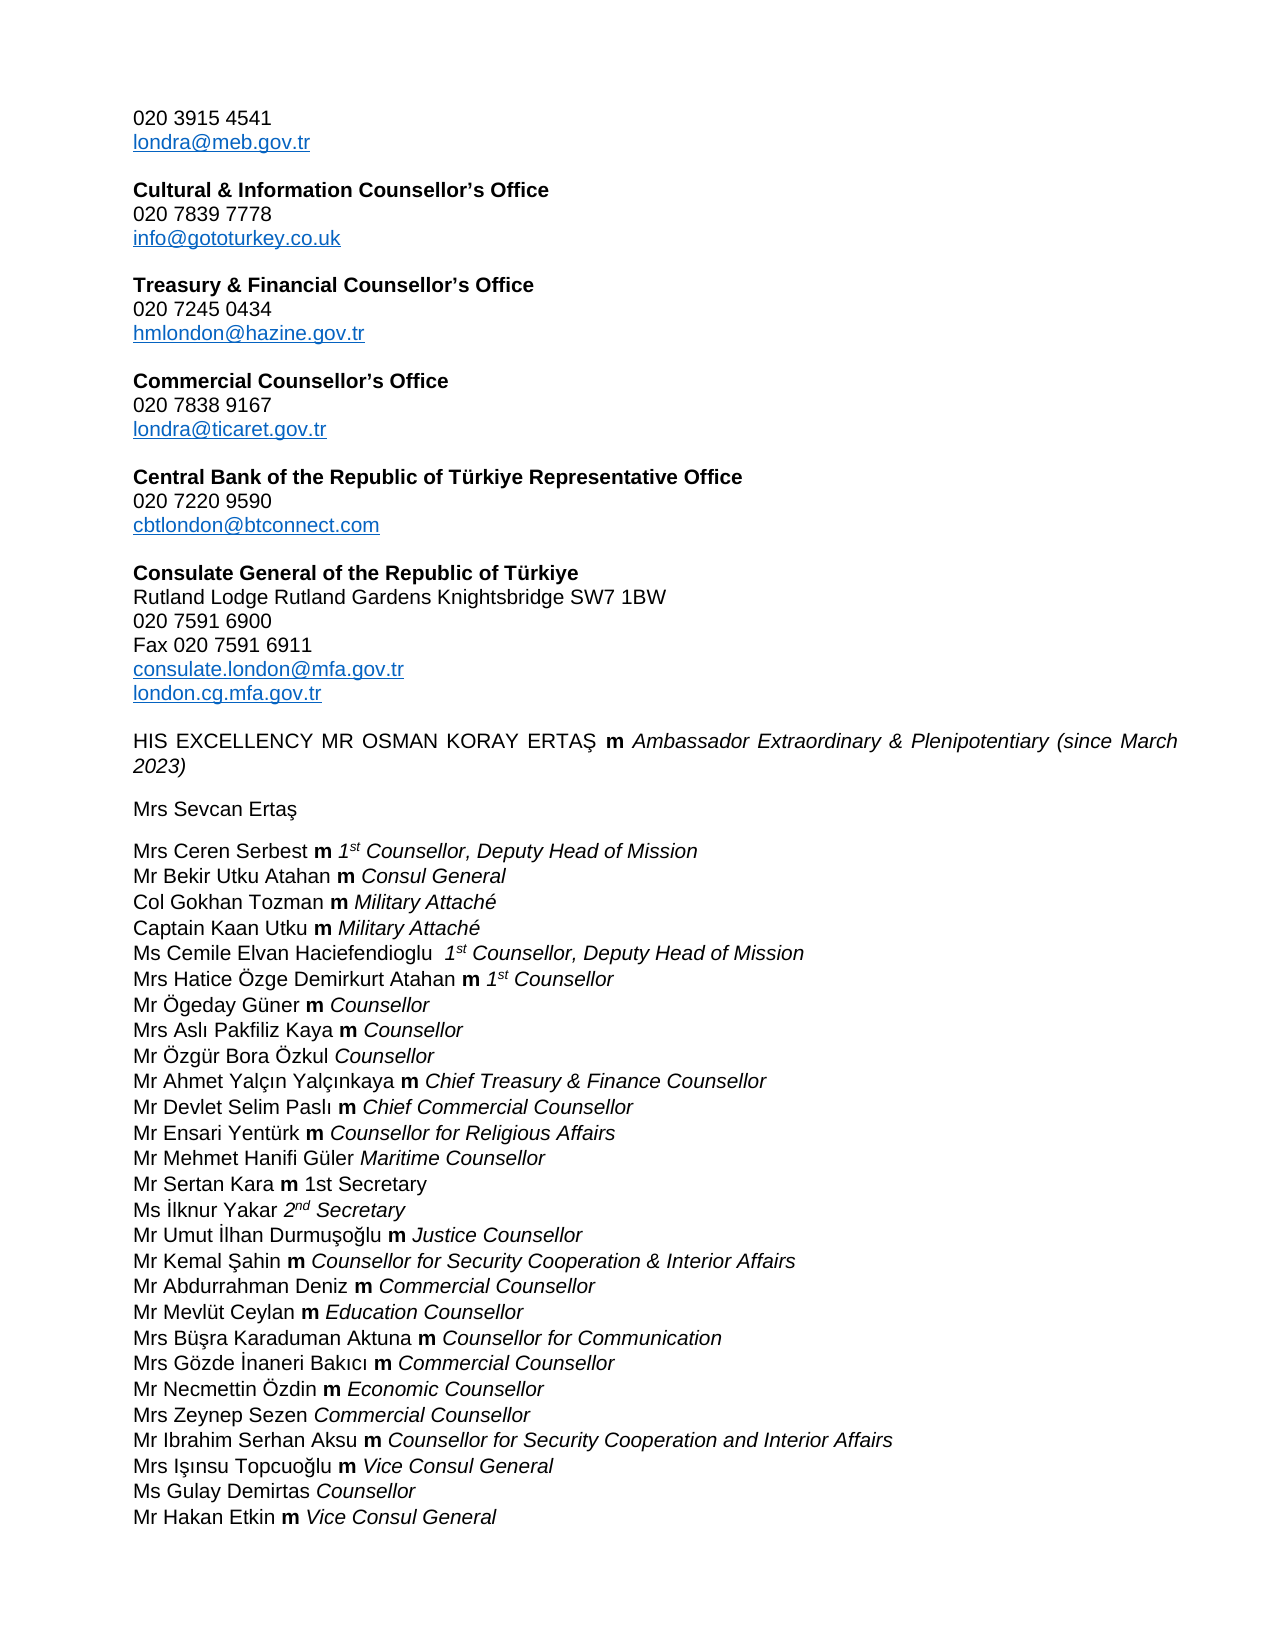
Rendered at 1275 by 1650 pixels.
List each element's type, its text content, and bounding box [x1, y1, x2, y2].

text Mr Hakan Etkin m Vice Consul General [133, 1505, 1181, 1529]
text 020 3915 4541 [133, 106, 1181, 129]
text Mrs Zeynep Sezen Commercial Counsellor [133, 1402, 1181, 1426]
text Mrs Sevcan Ertaş [133, 796, 1181, 820]
text Mr Necmettin Özdin m Economic Counsellor [133, 1377, 1181, 1401]
text Mrs Aslı Pakfiliz Kaya m Counsellor [133, 1018, 1181, 1042]
text cbtlondon@btconnect.com [133, 513, 1181, 537]
text Mr Ensari Yentürk m Counsellor for Religious Affairs [133, 1121, 1181, 1144]
text 020 7220 9590 [133, 489, 1181, 513]
text Mr Mehmet Hanifi Güler Maritime Counsellor [133, 1146, 1181, 1170]
text Mr Umut İlhan Durmuşoğlu m Justice Counsellor [133, 1223, 1181, 1247]
text 020 7838 9167 [133, 393, 1181, 417]
text Rutland Lodge Rutland Gardens Knightsbridge SW7 1BW [133, 585, 1181, 609]
text info@gototurkey.co.uk [133, 225, 1181, 249]
text consulate.london@mfa.gov.tr [133, 657, 1181, 681]
text Mr Abdurrahman Deniz m Commercial Counsellor [133, 1274, 1181, 1298]
text Mr Ibrahim Serhan Aksu m Counsellor for Security Cooperation and Interior Affairs [133, 1428, 1181, 1452]
text Ms İlknur Yakar 2nd Secretary [133, 1197, 1181, 1221]
text Mr Sertan Kara m 1st Secretary [133, 1172, 1181, 1196]
text Commercial Counsellor’s Office [133, 369, 1181, 393]
text Consulate General of the Republic of Türkiye [133, 561, 1181, 585]
text hmlondon@hazine.gov.tr [133, 321, 1181, 345]
text Mr Özgür Bora Özkul Counsellor [133, 1044, 1181, 1068]
text 020 7245 0434 [133, 297, 1181, 321]
text Mrs Gözde İnaneri Bakıcı m Commercial Counsellor [133, 1351, 1181, 1375]
text Treasury & Financial Counsellor’s Office [133, 273, 1181, 297]
text Cultural & Information Counsellor’s Office [133, 177, 1181, 201]
text Mrs Hatice Özge Demirkurt Atahan m 1st Counsellor [133, 967, 1181, 991]
text 020 7839 7778 [133, 201, 1181, 225]
text 020 7591 6900 [133, 609, 1181, 633]
text london.cg.mfa.gov.tr [133, 681, 1181, 704]
text Central Bank of the Republic of Türkiye Representative Office [133, 465, 1181, 489]
text His Excellency Mr OSMAN KORAY ERTAŞ m Ambassador Extraordinary & Plenipotentiary (since March 2023) [133, 728, 1181, 778]
text londra@ticaret.gov.tr [133, 417, 1181, 441]
text Ms Gulay Demirtas Counsellor [133, 1479, 1181, 1503]
text londra@meb.gov.tr [133, 129, 1181, 153]
text Mr Kemal Şahin m Counsellor for Security Cooperation & Interior Affairs [133, 1249, 1181, 1273]
text Col Gokhan Tozman m Military Attaché [133, 890, 1181, 914]
text Mr Ahmet Yalçın Yalçınkaya m Chief Treasury & Finance Counsellor [133, 1069, 1181, 1093]
text Mr Mevlüt Ceylan m Education Counsellor [133, 1300, 1181, 1324]
text Fax 020 7591 6911 [133, 633, 1181, 657]
text Mrs Işınsu Topcuoğlu m Vice Consul General [133, 1454, 1181, 1478]
text Mrs Büşra Karaduman Aktuna m Counsellor for Communication [133, 1326, 1181, 1349]
text Ms Cemile Elvan Haciefendioglu 1st Counsellor, Deputy Head of Mission [133, 941, 1181, 965]
text Mr Devlet Selim Paslı m Chief Commercial Counsellor [133, 1095, 1181, 1119]
text Mrs Ceren Serbest m 1st Counsellor, Deputy Head of Mission [133, 839, 1181, 863]
text Mr Bekir Utku Atahan m Consul General [133, 864, 1181, 888]
text Captain Kaan Utku m Military Attaché [133, 916, 1181, 939]
text Mr Ögeday Güner m Counsellor [133, 992, 1181, 1016]
